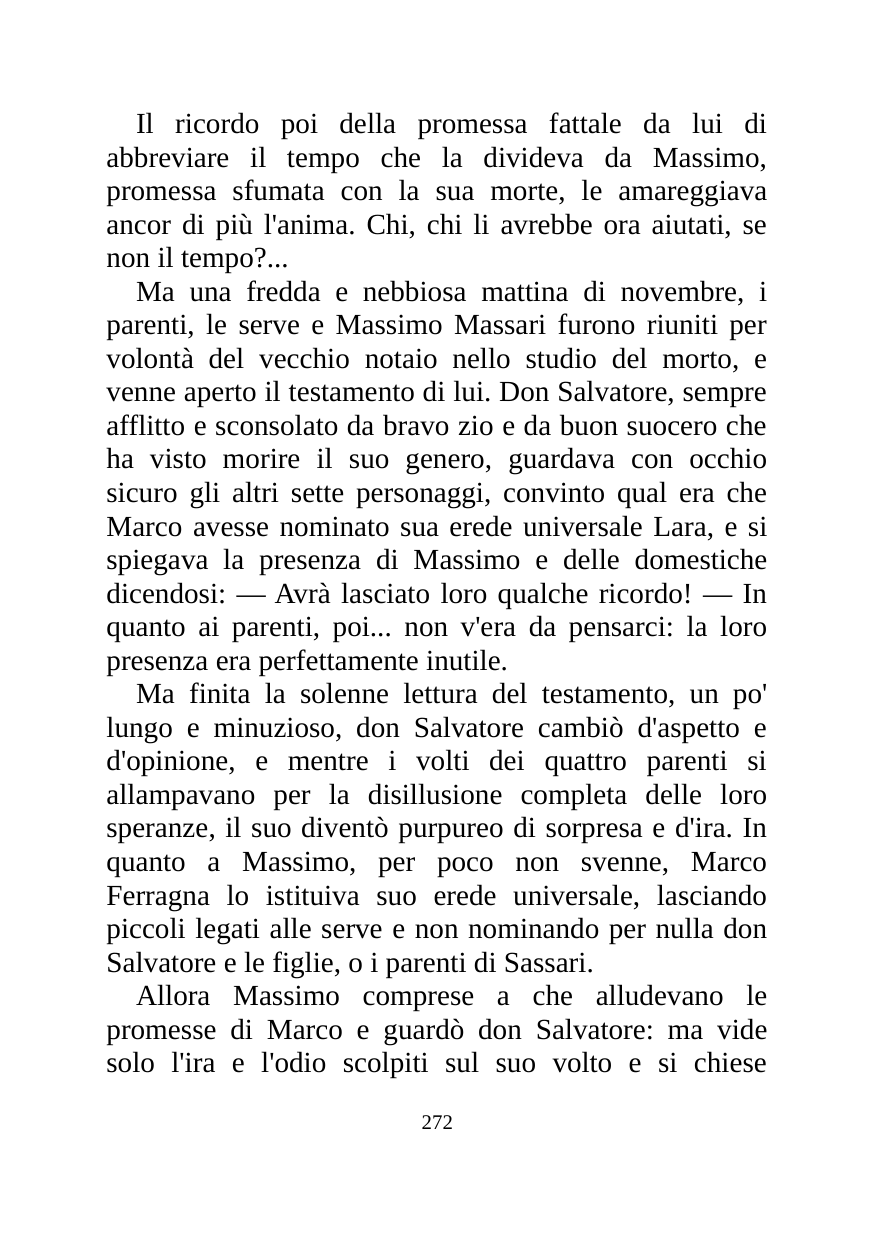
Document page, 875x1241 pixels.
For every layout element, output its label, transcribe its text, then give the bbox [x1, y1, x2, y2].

text Il ricordo poi della promessa fattale da lui di abbreviare il tempo che la divideva da Massimo, promessa sfumata con la sua morte, le amareggiava ancor di più l'anima. Chi, chi li avrebbe ora aiutati, se non il tempo?... [106, 106, 768, 274]
text Ma una fredda e nebbiosa mattina di novembre, i parenti, le serve e Massimo Massari furono riuniti per volontà del vecchio notaio nello studio del morto, e venne aperto il testamento di lui. Don Salvatore, sempre afflitto e sconsolato da bravo zio e da buon suocero che ha visto morire il suo genero, guardava con occhio sicuro gli altri sette personaggi, convinto qual era che Marco avesse nominato sua erede universale Lara, e si spiegava la presenza di Massimo e delle domestiche dicendosi: — Avrà lasciato loro qualche ricordo! — In quanto ai parenti, poi... non v'era da pensarci: la loro presenza era perfettamente inutile. [106, 274, 768, 676]
text Allora Massimo comprese a che alludevano le promesse di Marco e guardò don Salvatore: ma vide solo l'ira e l'odio scolpiti sul suo volto e si chiese [106, 978, 768, 1079]
text Ma finita la solenne lettura del testamento, un po' lungo e minuzioso, don Salvatore cambiò d'aspetto e d'opinione, e mentre i volti dei quattro parenti si allampavano per la disillusione completa delle loro speranze, il suo diventò purpureo di sorpresa e d'ira. In quanto a Massimo, per poco non svenne, Marco Ferragna lo istituiva suo erede universale, lasciando piccoli legati alle serve e non nominando per nulla don Salvatore e le figlie, o i parenti di Sassari. [106, 676, 768, 978]
